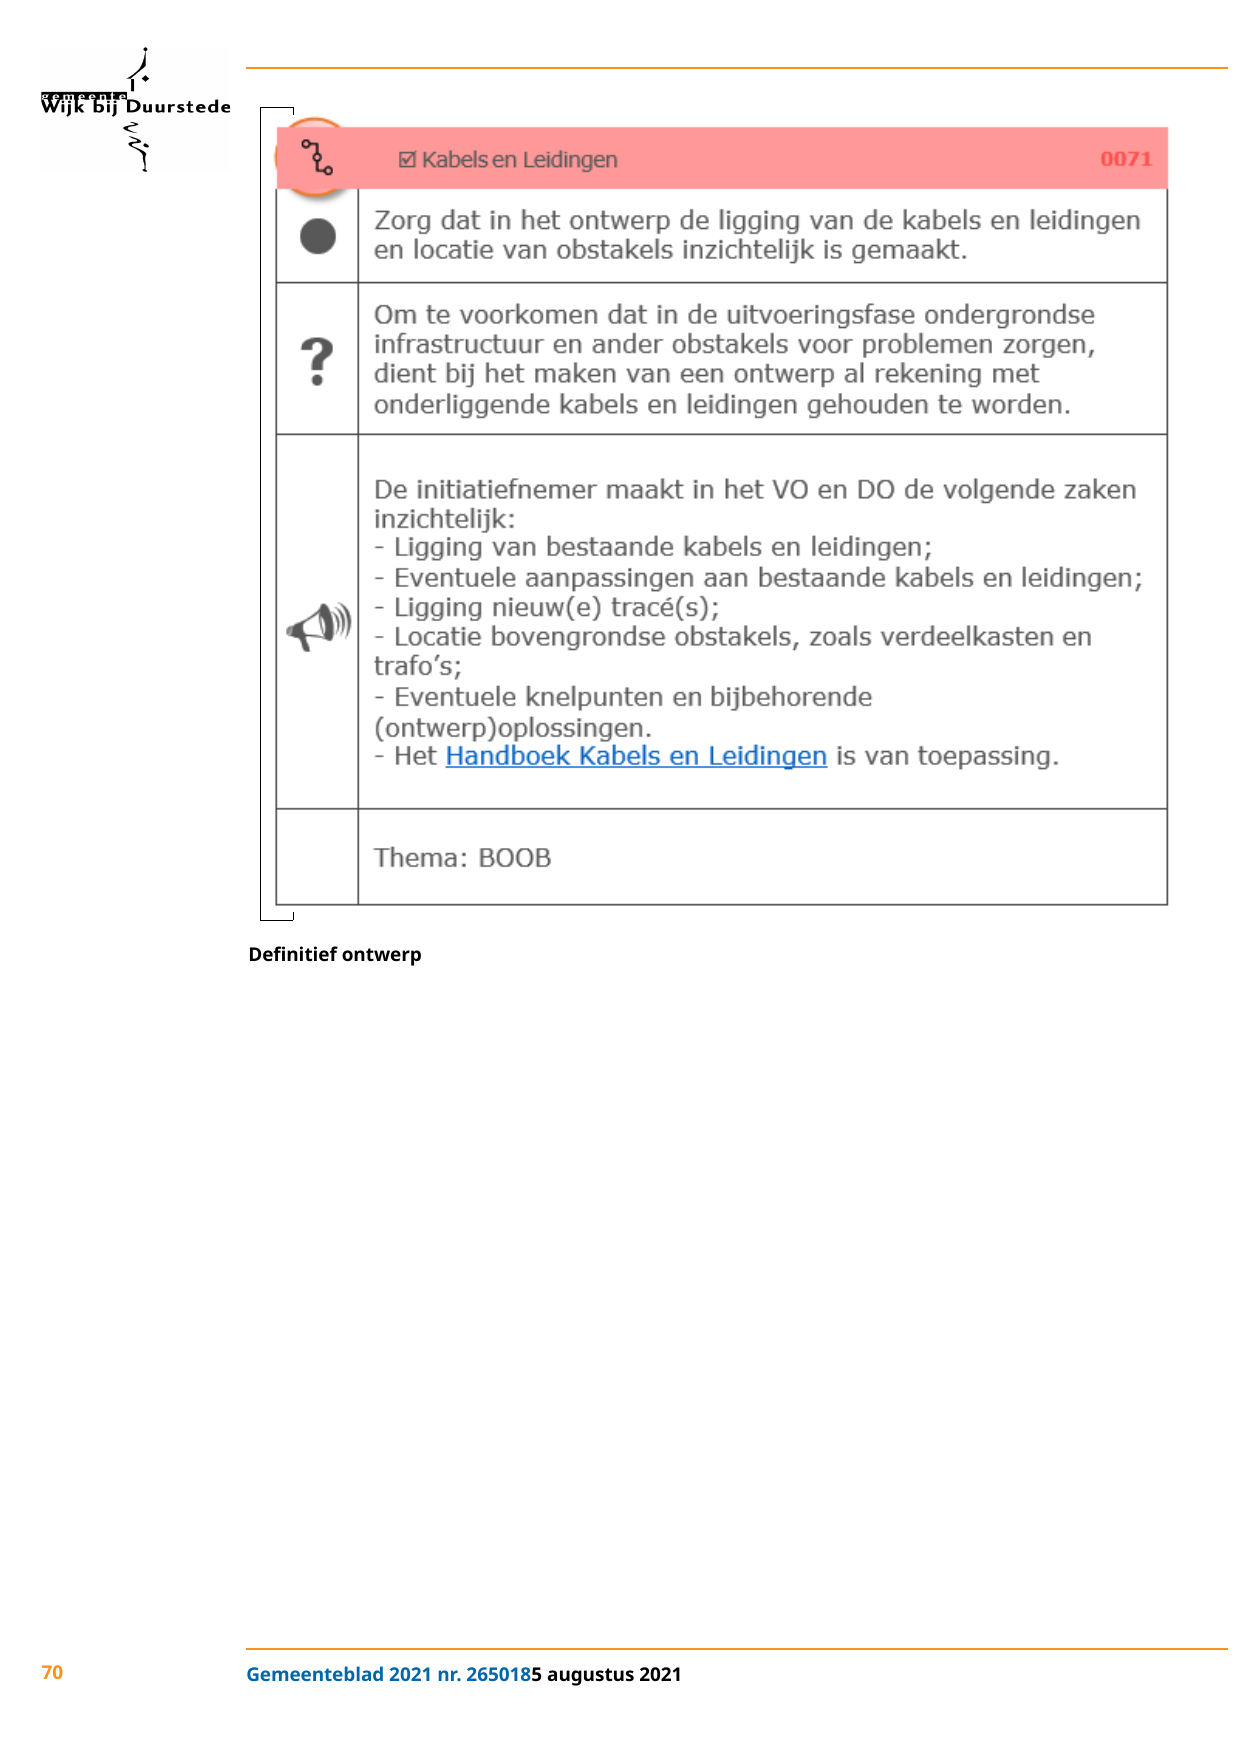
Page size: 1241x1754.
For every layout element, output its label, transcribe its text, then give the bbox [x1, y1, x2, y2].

text Definitief ontwerp [248, 942, 1152, 967]
picture [268, 115, 1173, 912]
picture [41, 47, 231, 172]
